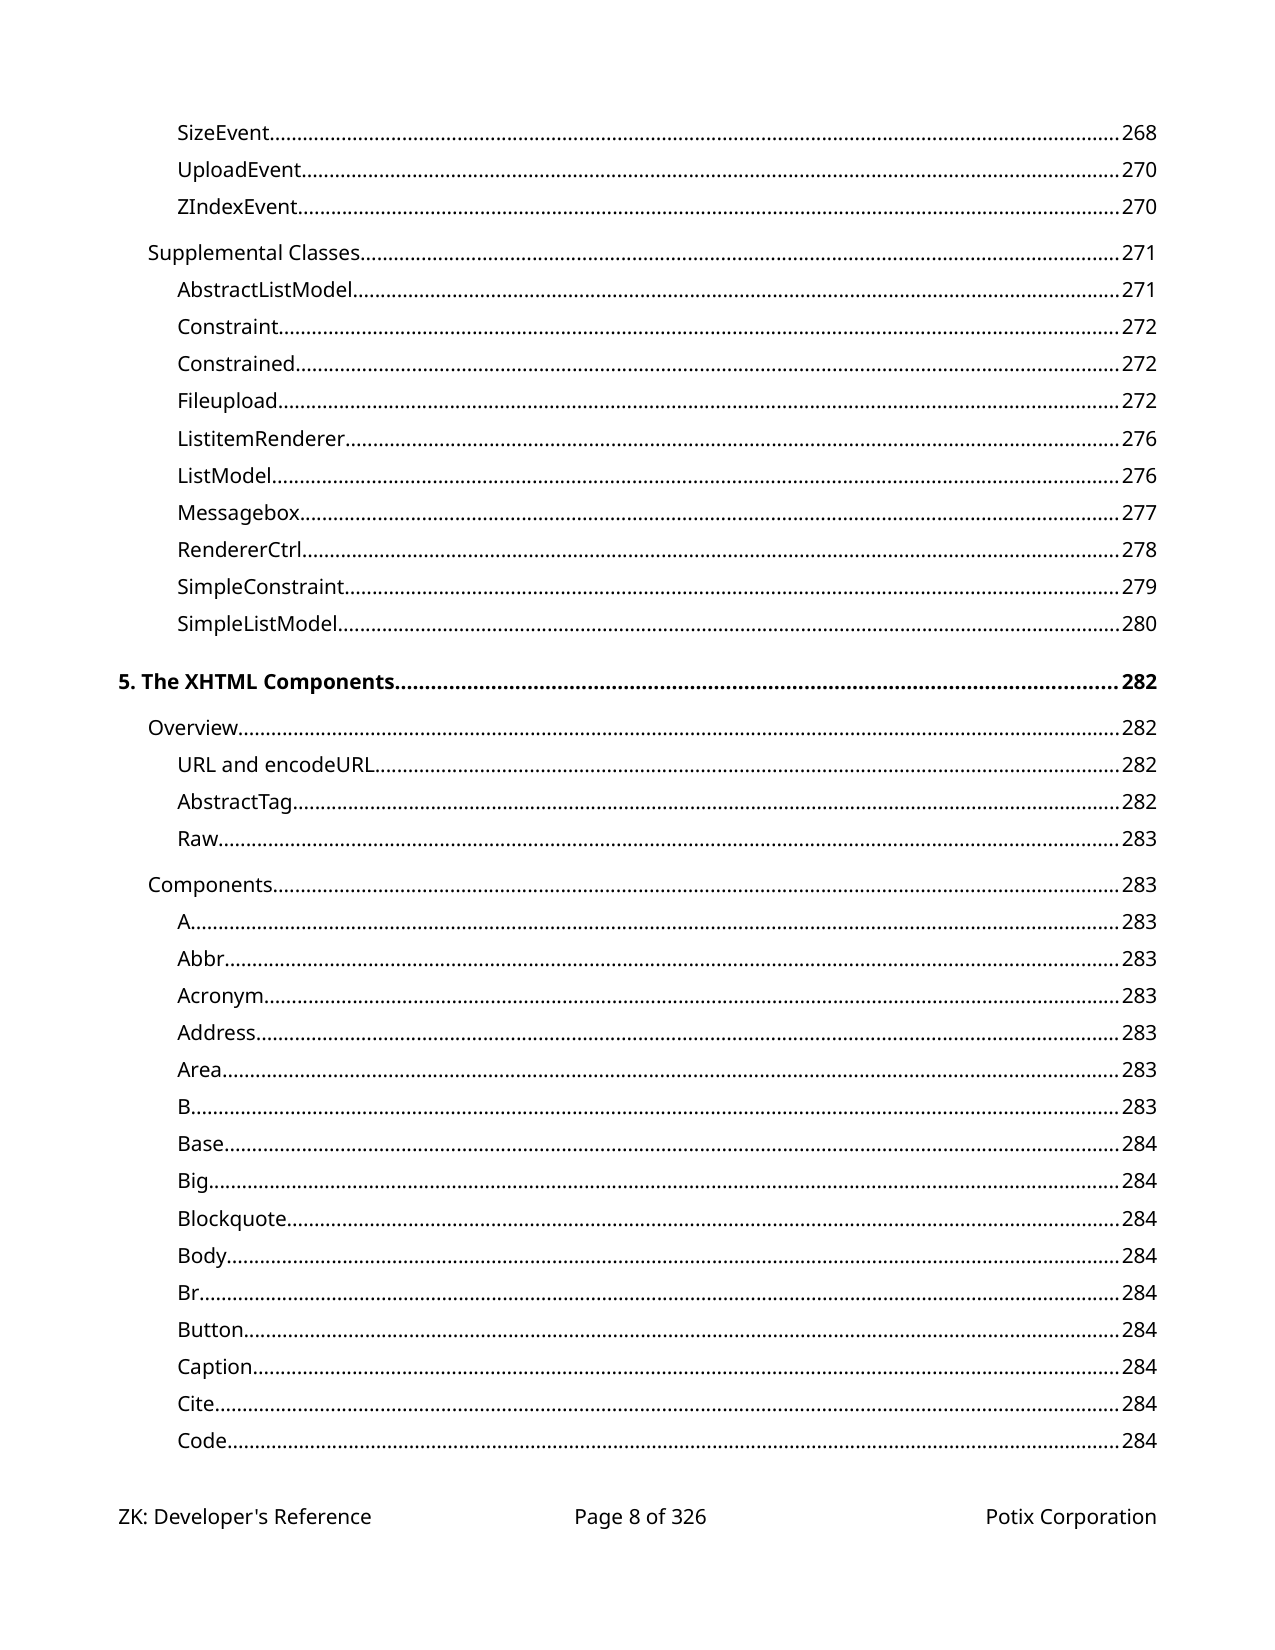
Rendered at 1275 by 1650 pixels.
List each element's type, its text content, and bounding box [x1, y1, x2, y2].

text Br 284 [177, 1278, 1157, 1306]
text Code 284 [177, 1426, 1157, 1454]
text UploadEvent 270 [177, 155, 1157, 183]
text B 283 [177, 1092, 1157, 1121]
text Fileupload 272 [177, 387, 1157, 415]
text Messagebox 277 [177, 498, 1157, 526]
text Body 284 [177, 1241, 1157, 1269]
text Constraint 272 [177, 312, 1157, 341]
text RendererCtrl 278 [177, 535, 1157, 563]
text Overview 282 [148, 713, 1157, 741]
text SimpleConstraint 279 [177, 572, 1157, 600]
text Components 283 [148, 870, 1157, 898]
text ZIndexEvent 270 [177, 192, 1157, 221]
text Supplemental Classes 271 [148, 238, 1157, 266]
text Blockquote 284 [177, 1204, 1157, 1232]
text Button 284 [177, 1315, 1157, 1343]
text AbstractTag 282 [177, 787, 1157, 815]
text ListModel 276 [177, 461, 1157, 489]
text Area 283 [177, 1055, 1157, 1083]
text Constrained 272 [177, 349, 1157, 378]
text Address 283 [177, 1018, 1157, 1046]
text Caption 284 [177, 1352, 1157, 1380]
text Big 284 [177, 1167, 1157, 1195]
text Abbr 283 [177, 944, 1157, 972]
text SizeEvent 268 [177, 118, 1157, 146]
text Cite 284 [177, 1389, 1157, 1417]
text Raw 283 [177, 824, 1157, 852]
text A 283 [177, 907, 1157, 935]
text SimpleListModel 280 [177, 609, 1157, 637]
text AbstractListModel 271 [177, 275, 1157, 303]
text ListitemRenderer 276 [177, 424, 1157, 452]
text URL and encodeURL 282 [177, 750, 1157, 778]
text Base 284 [177, 1129, 1157, 1158]
text Acronym 283 [177, 981, 1157, 1009]
text 5. The XHTML Components 282 [118, 667, 1157, 695]
